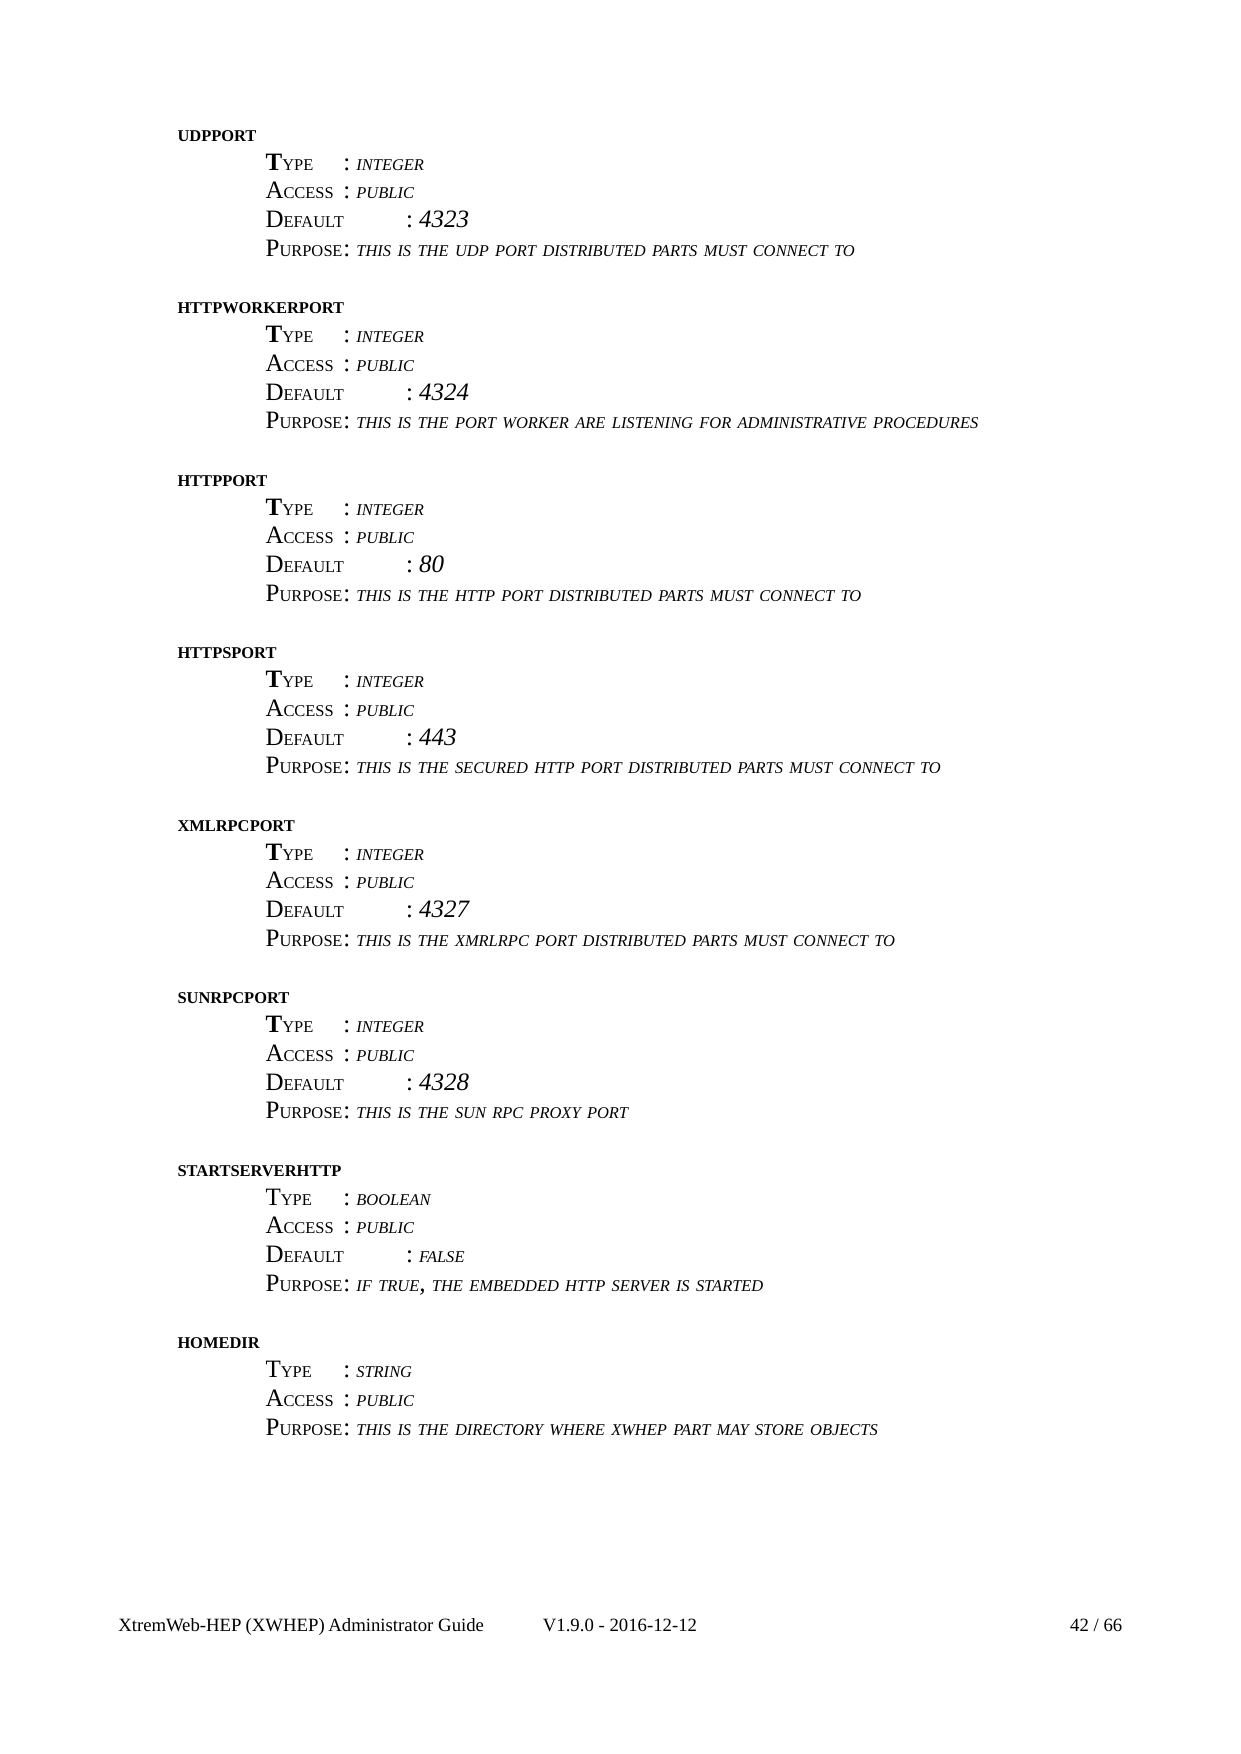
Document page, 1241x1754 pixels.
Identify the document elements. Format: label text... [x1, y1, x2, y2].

text startserverhttp [177, 1153, 1122, 1182]
text Access : public [265, 693, 1122, 722]
text Purpose : this is the udp port distributed parts must connect to [265, 233, 1122, 262]
text Type : integer [265, 837, 1122, 866]
text Type : integer [265, 147, 1122, 176]
text Type : integer [265, 319, 1122, 348]
text Access : public [265, 348, 1122, 377]
text Purpose : this is the sun rpc proxy port [265, 1096, 1122, 1124]
text sunrpcport [177, 981, 1122, 1009]
text Purpose : this is the secured http port distributed parts must connect to [265, 751, 1122, 779]
text Type : string [265, 1354, 1122, 1383]
text Access : public [265, 521, 1122, 549]
text homedir [177, 1326, 1122, 1354]
text Access : public [265, 866, 1122, 894]
text Default : 4324 [265, 377, 1122, 406]
text Type : boolean [265, 1182, 1122, 1211]
text Purpose : this is the xmrlrpc port distributed parts must connect to [265, 923, 1122, 952]
text Default : 4328 [265, 1067, 1122, 1096]
text udpport [177, 118, 1122, 147]
text Access : public [265, 1038, 1122, 1067]
text Purpose : this is the directory where xwhep part may store objects [265, 1412, 1122, 1441]
text xmlrpcport [177, 808, 1122, 837]
text Access : public [265, 1211, 1122, 1239]
text Default : false [265, 1239, 1122, 1268]
text Default : 80 [265, 549, 1122, 578]
text httpsport [177, 636, 1122, 664]
text Purpose : this is the port worker are listening for administrative procedures [265, 406, 1122, 434]
text Default : 443 [265, 722, 1122, 751]
text httpworkerport [177, 291, 1122, 319]
text Access : public [265, 176, 1122, 204]
text httpport [177, 463, 1122, 492]
text Default : 4327 [265, 894, 1122, 923]
text Type : integer [265, 1009, 1122, 1038]
text Default : 4323 [265, 204, 1122, 233]
text Type : integer [265, 492, 1122, 521]
text Type : integer [265, 664, 1122, 693]
text Access : public [265, 1383, 1122, 1412]
text Purpose : this is the http port distributed parts must connect to [265, 578, 1122, 607]
text Purpose : if true, the embedded http server is started [265, 1268, 1122, 1297]
